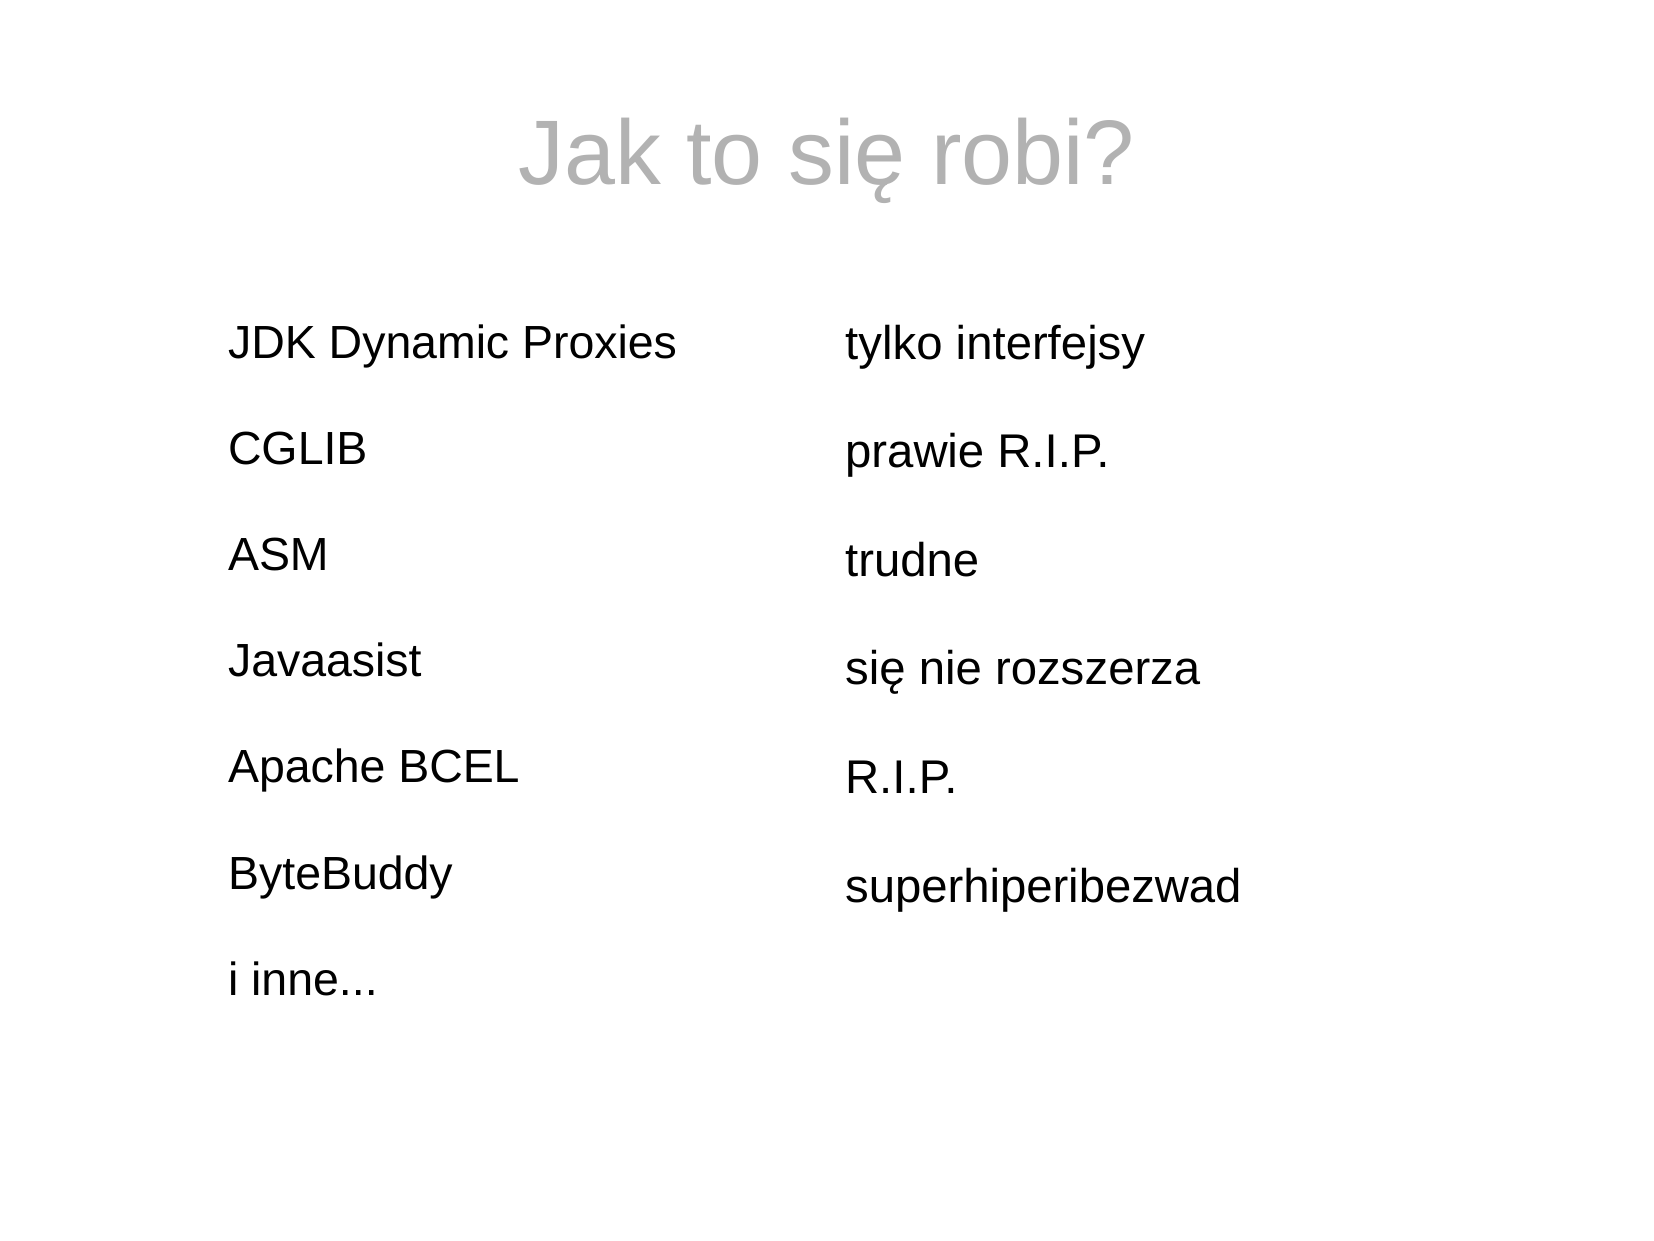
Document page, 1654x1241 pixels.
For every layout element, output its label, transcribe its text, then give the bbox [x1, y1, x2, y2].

title Jak to się robi? [82, 49, 1571, 257]
list JDK Dynamic Proxies CGLIB ASM Javaasist Apache BCEL ByteBuddy i inne... [82, 290, 809, 1010]
list tylko interfejsy prawie R.I.P. trudne się nie rozszerza R.I.P. superhiperibezwad [845, 290, 1572, 1010]
